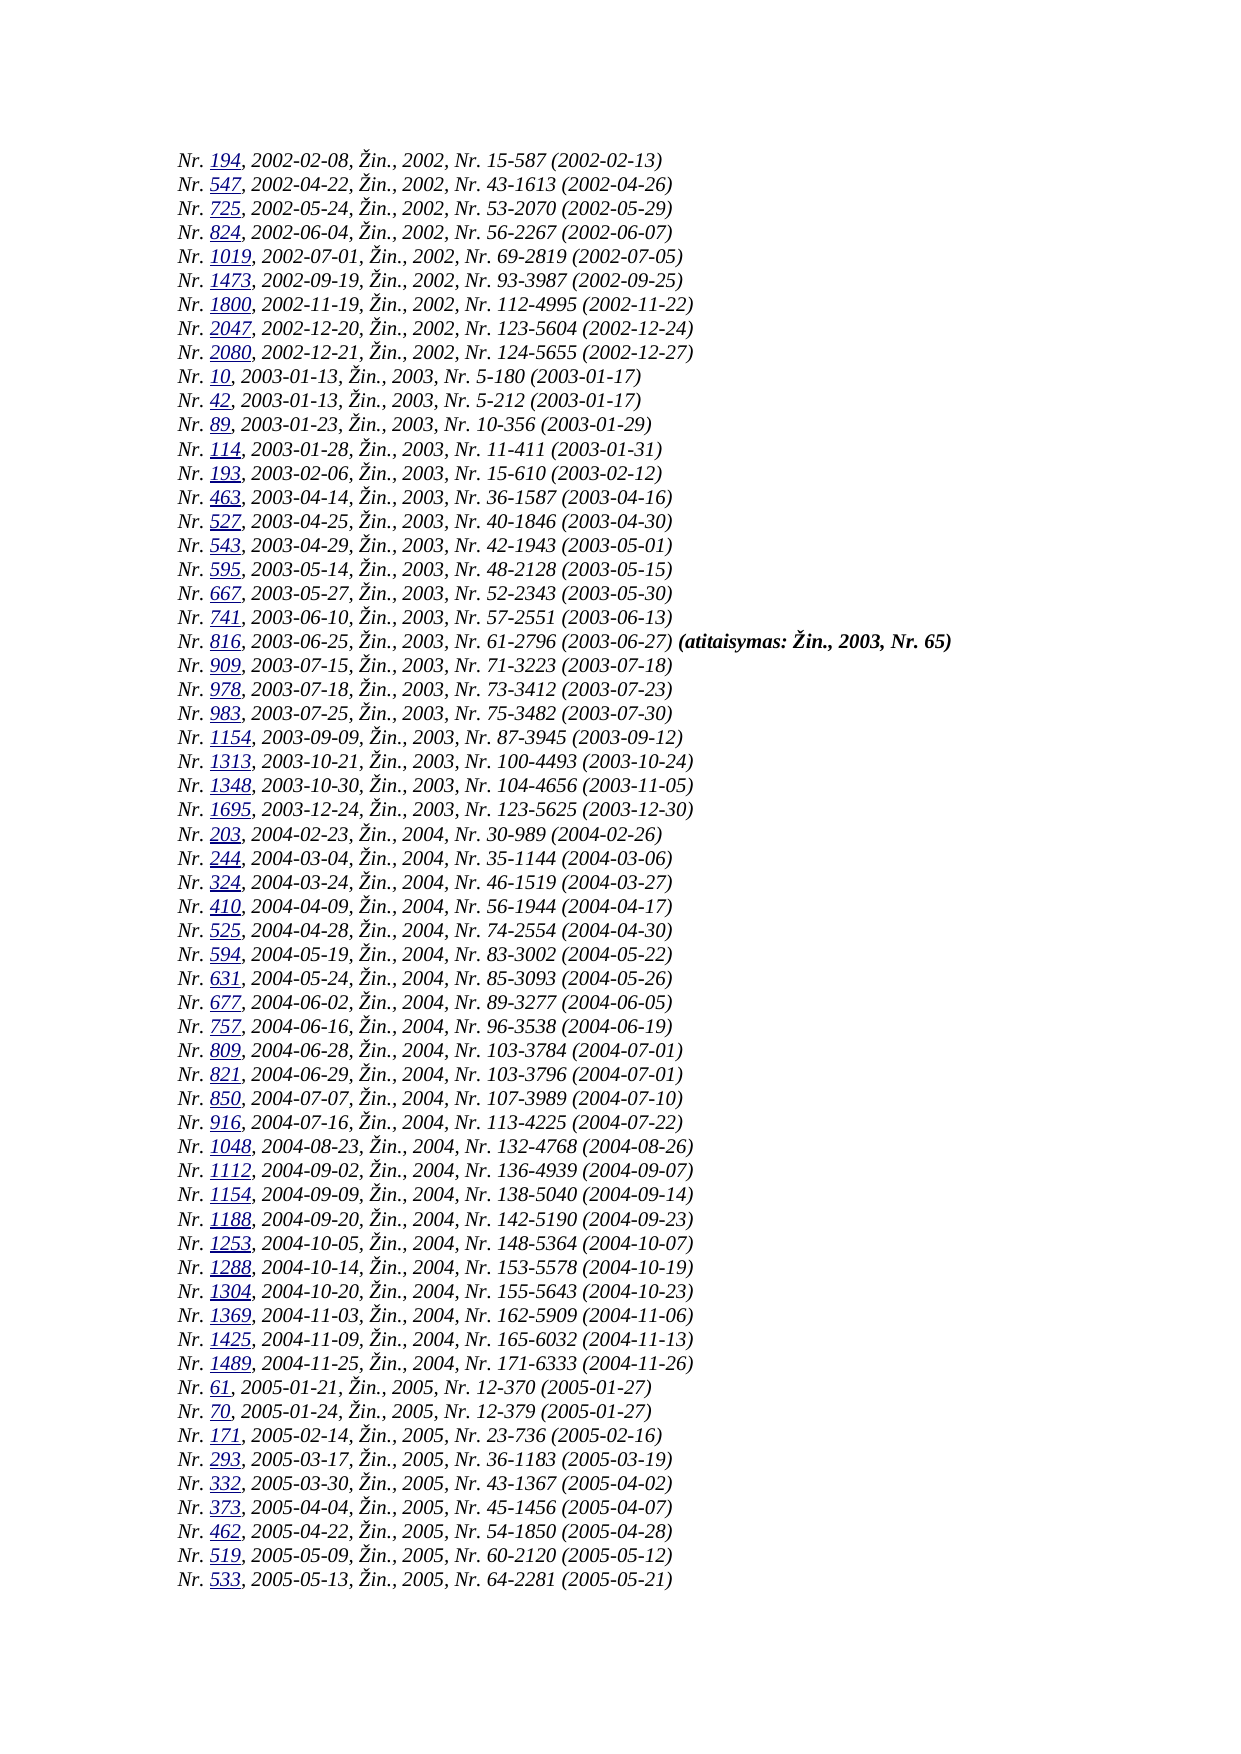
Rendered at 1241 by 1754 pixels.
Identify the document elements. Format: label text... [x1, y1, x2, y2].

text Nr. 462, 2005-04-22, Žin., 2005, Nr. 54-1850 (2005-04-28) [177, 1519, 1122, 1543]
text Nr. 533, 2005-05-13, Žin., 2005, Nr. 64-2281 (2005-05-21) [177, 1567, 1122, 1591]
text Nr. 293, 2005-03-17, Žin., 2005, Nr. 36-1183 (2005-03-19) [177, 1447, 1122, 1471]
text Nr. 1112, 2004-09-02, Žin., 2004, Nr. 136-4939 (2004-09-07) [177, 1158, 1122, 1182]
text Nr. 741, 2003-06-10, Žin., 2003, Nr. 57-2551 (2003-06-13) [177, 605, 1122, 629]
text Nr. 2047, 2002-12-20, Žin., 2002, Nr. 123-5604 (2002-12-24) [177, 316, 1122, 340]
text Nr. 547, 2002-04-22, Žin., 2002, Nr. 43-1613 (2002-04-26) [177, 172, 1122, 196]
text Nr. 1348, 2003-10-30, Žin., 2003, Nr. 104-4656 (2003-11-05) [177, 773, 1122, 797]
text Nr. 1154, 2003-09-09, Žin., 2003, Nr. 87-3945 (2003-09-12) [177, 725, 1122, 749]
text Nr. 10, 2003-01-13, Žin., 2003, Nr. 5-180 (2003-01-17) [177, 364, 1122, 388]
text Nr. 193, 2003-02-06, Žin., 2003, Nr. 15-610 (2003-02-12) [177, 461, 1122, 484]
text Nr. 519, 2005-05-09, Žin., 2005, Nr. 60-2120 (2005-05-12) [177, 1543, 1122, 1567]
text Nr. 1188, 2004-09-20, Žin., 2004, Nr. 142-5190 (2004-09-23) [177, 1206, 1122, 1231]
text Nr. 1695, 2003-12-24, Žin., 2003, Nr. 123-5625 (2003-12-30) [177, 797, 1122, 821]
text Nr. 244, 2004-03-04, Žin., 2004, Nr. 35-1144 (2004-03-06) [177, 846, 1122, 869]
text Nr. 824, 2002-06-04, Žin., 2002, Nr. 56-2267 (2002-06-07) [177, 220, 1122, 244]
text Nr. 916, 2004-07-16, Žin., 2004, Nr. 113-4225 (2004-07-22) [177, 1110, 1122, 1134]
text Nr. 1019, 2002-07-01, Žin., 2002, Nr. 69-2819 (2002-07-05) [177, 244, 1122, 268]
text Nr. 332, 2005-03-30, Žin., 2005, Nr. 43-1367 (2005-04-02) [177, 1471, 1122, 1495]
text Nr. 821, 2004-06-29, Žin., 2004, Nr. 103-3796 (2004-07-01) [177, 1062, 1122, 1086]
text Nr. 1425, 2004-11-09, Žin., 2004, Nr. 165-6032 (2004-11-13) [177, 1327, 1122, 1351]
text Nr. 61, 2005-01-21, Žin., 2005, Nr. 12-370 (2005-01-27) [177, 1375, 1122, 1399]
text Nr. 983, 2003-07-25, Žin., 2003, Nr. 75-3482 (2003-07-30) [177, 701, 1122, 725]
text Nr. 757, 2004-06-16, Žin., 2004, Nr. 96-3538 (2004-06-19) [177, 1014, 1122, 1038]
text Nr. 114, 2003-01-28, Žin., 2003, Nr. 11-411 (2003-01-31) [177, 436, 1122, 461]
text Nr. 42, 2003-01-13, Žin., 2003, Nr. 5-212 (2003-01-17) [177, 388, 1122, 412]
text Nr. 525, 2004-04-28, Žin., 2004, Nr. 74-2554 (2004-04-30) [177, 918, 1122, 942]
text Nr. 1048, 2004-08-23, Žin., 2004, Nr. 132-4768 (2004-08-26) [177, 1134, 1122, 1158]
text Nr. 1800, 2002-11-19, Žin., 2002, Nr. 112-4995 (2002-11-22) [177, 292, 1122, 316]
text Nr. 978, 2003-07-18, Žin., 2003, Nr. 73-3412 (2003-07-23) [177, 677, 1122, 701]
text Nr. 1288, 2004-10-14, Žin., 2004, Nr. 153-5578 (2004-10-19) [177, 1254, 1122, 1279]
text Nr. 171, 2005-02-14, Žin., 2005, Nr. 23-736 (2005-02-16) [177, 1423, 1122, 1447]
text Nr. 1304, 2004-10-20, Žin., 2004, Nr. 155-5643 (2004-10-23) [177, 1279, 1122, 1303]
text Nr. 70, 2005-01-24, Žin., 2005, Nr. 12-379 (2005-01-27) [177, 1399, 1122, 1423]
text Nr. 543, 2003-04-29, Žin., 2003, Nr. 42-1943 (2003-05-01) [177, 533, 1122, 557]
text Nr. 1313, 2003-10-21, Žin., 2003, Nr. 100-4493 (2003-10-24) [177, 749, 1122, 773]
text Nr. 594, 2004-05-19, Žin., 2004, Nr. 83-3002 (2004-05-22) [177, 942, 1122, 966]
text Nr. 1369, 2004-11-03, Žin., 2004, Nr. 162-5909 (2004-11-06) [177, 1303, 1122, 1327]
text Nr. 1253, 2004-10-05, Žin., 2004, Nr. 148-5364 (2004-10-07) [177, 1231, 1122, 1254]
text Nr. 1473, 2002-09-19, Žin., 2002, Nr. 93-3987 (2002-09-25) [177, 268, 1122, 292]
text Nr. 373, 2005-04-04, Žin., 2005, Nr. 45-1456 (2005-04-07) [177, 1495, 1122, 1519]
text Nr. 527, 2003-04-25, Žin., 2003, Nr. 40-1846 (2003-04-30) [177, 509, 1122, 533]
text Nr. 194, 2002-02-08, Žin., 2002, Nr. 15-587 (2002-02-13) [177, 148, 1122, 172]
text Nr. 2080, 2002-12-21, Žin., 2002, Nr. 124-5655 (2002-12-27) [177, 340, 1122, 364]
text Nr. 850, 2004-07-07, Žin., 2004, Nr. 107-3989 (2004-07-10) [177, 1086, 1122, 1110]
text Nr. 631, 2004-05-24, Žin., 2004, Nr. 85-3093 (2004-05-26) [177, 966, 1122, 990]
text Nr. 1489, 2004-11-25, Žin., 2004, Nr. 171-6333 (2004-11-26) [177, 1351, 1122, 1375]
text Nr. 816, 2003-06-25, Žin., 2003, Nr. 61-2796 (2003-06-27) (atitaisymas: Žin., 2003, Nr. 65) [177, 629, 1122, 653]
text Nr. 595, 2003-05-14, Žin., 2003, Nr. 48-2128 (2003-05-15) [177, 557, 1122, 581]
text Nr. 410, 2004-04-09, Žin., 2004, Nr. 56-1944 (2004-04-17) [177, 894, 1122, 918]
text Nr. 1154, 2004-09-09, Žin., 2004, Nr. 138-5040 (2004-09-14) [177, 1182, 1122, 1206]
text Nr. 677, 2004-06-02, Žin., 2004, Nr. 89-3277 (2004-06-05) [177, 990, 1122, 1014]
text Nr. 725, 2002-05-24, Žin., 2002, Nr. 53-2070 (2002-05-29) [177, 196, 1122, 220]
text Nr. 463, 2003-04-14, Žin., 2003, Nr. 36-1587 (2003-04-16) [177, 484, 1122, 509]
text Nr. 203, 2004-02-23, Žin., 2004, Nr. 30-989 (2004-02-26) [177, 821, 1122, 846]
text Nr. 324, 2004-03-24, Žin., 2004, Nr. 46-1519 (2004-03-27) [177, 869, 1122, 894]
text Nr. 89, 2003-01-23, Žin., 2003, Nr. 10-356 (2003-01-29) [177, 412, 1122, 436]
text Nr. 809, 2004-06-28, Žin., 2004, Nr. 103-3784 (2004-07-01) [177, 1038, 1122, 1062]
text Nr. 909, 2003-07-15, Žin., 2003, Nr. 71-3223 (2003-07-18) [177, 653, 1122, 677]
text Nr. 667, 2003-05-27, Žin., 2003, Nr. 52-2343 (2003-05-30) [177, 581, 1122, 605]
